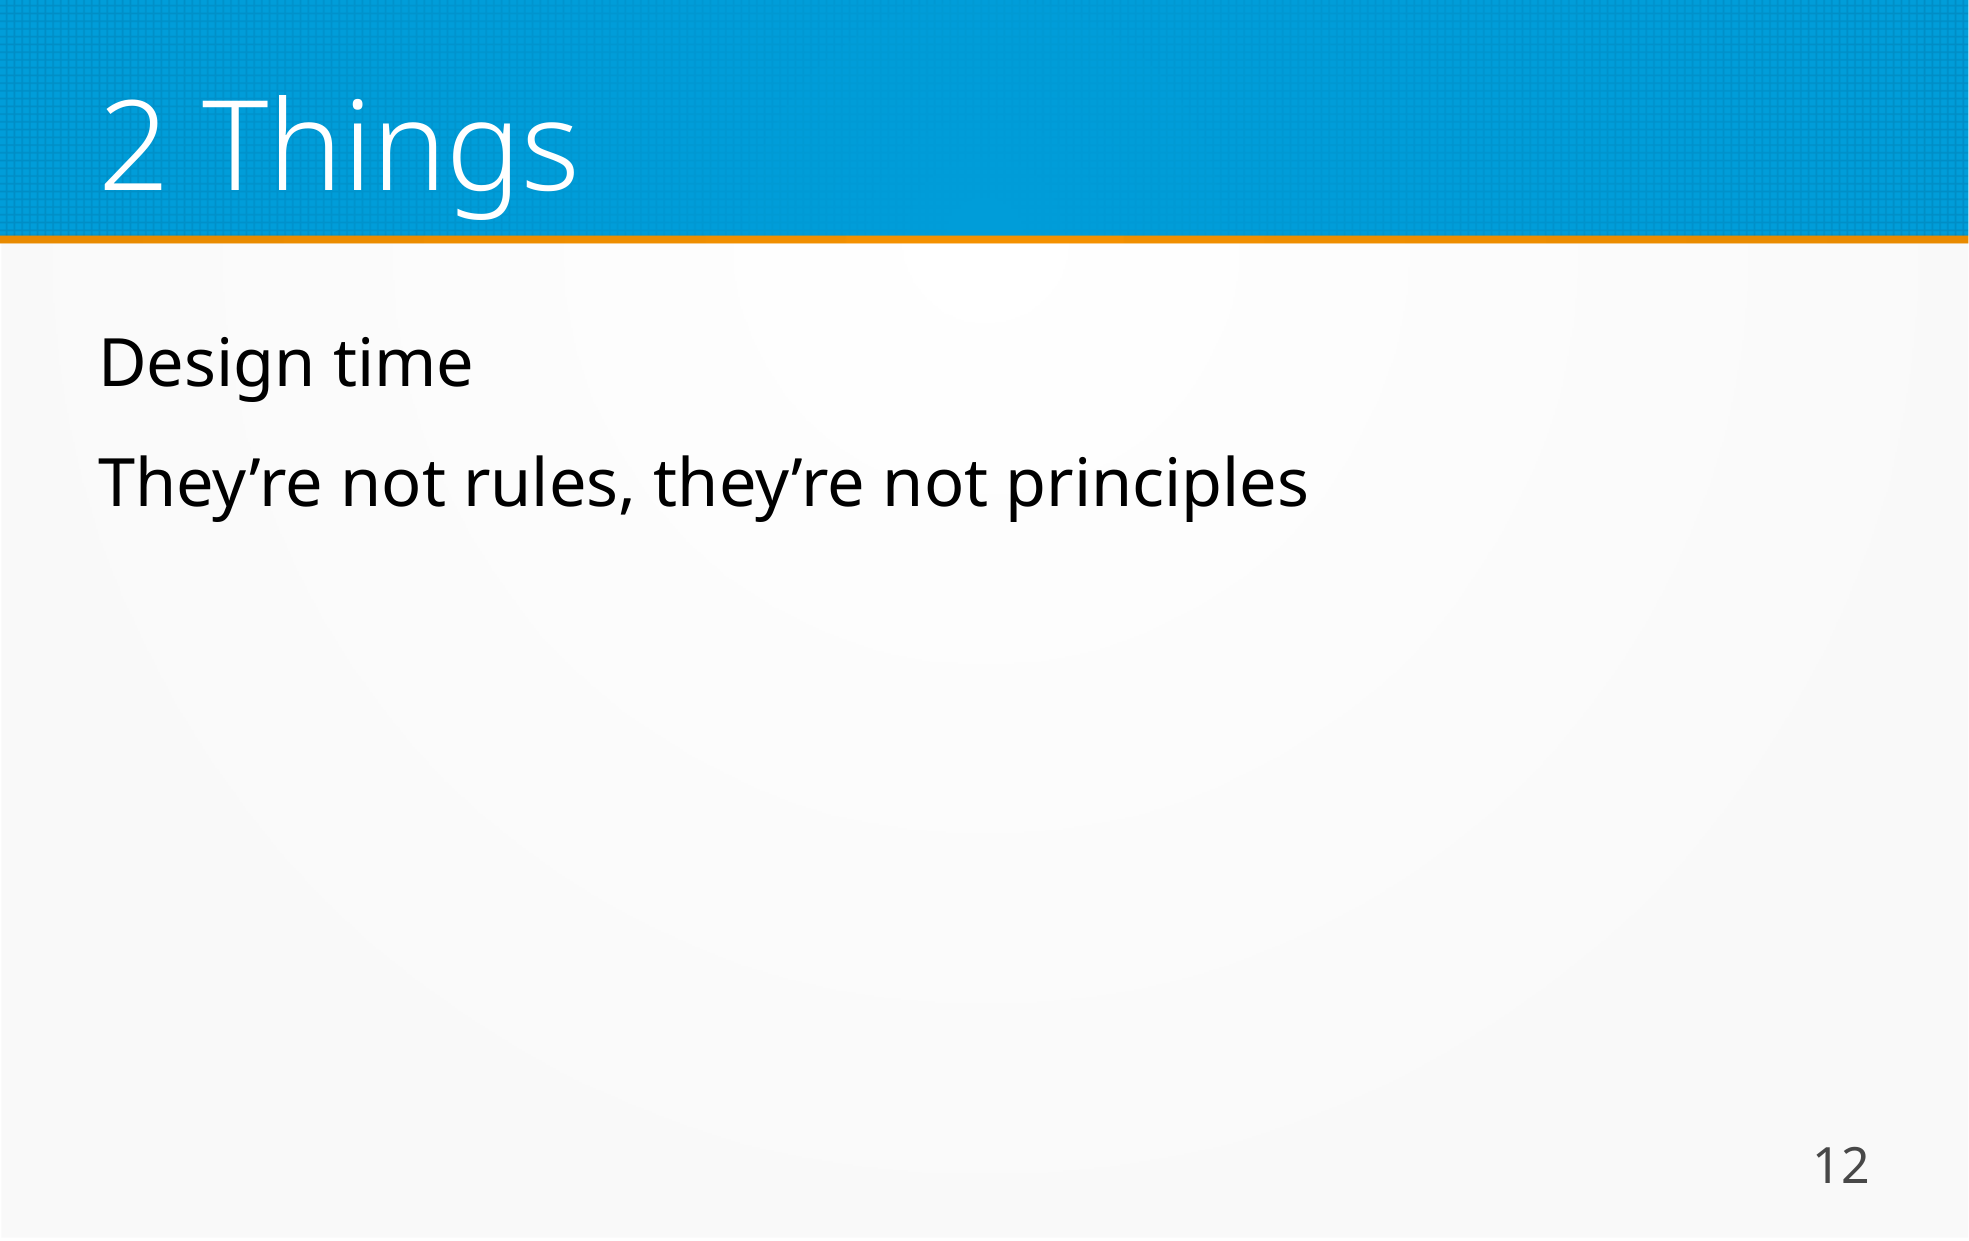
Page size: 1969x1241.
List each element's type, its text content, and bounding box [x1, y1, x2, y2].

list Design time They’re not rules, they’re not principles [98, 315, 1861, 1081]
picture [0, 236, 1969, 1241]
title 2 Things [98, 19, 1870, 227]
